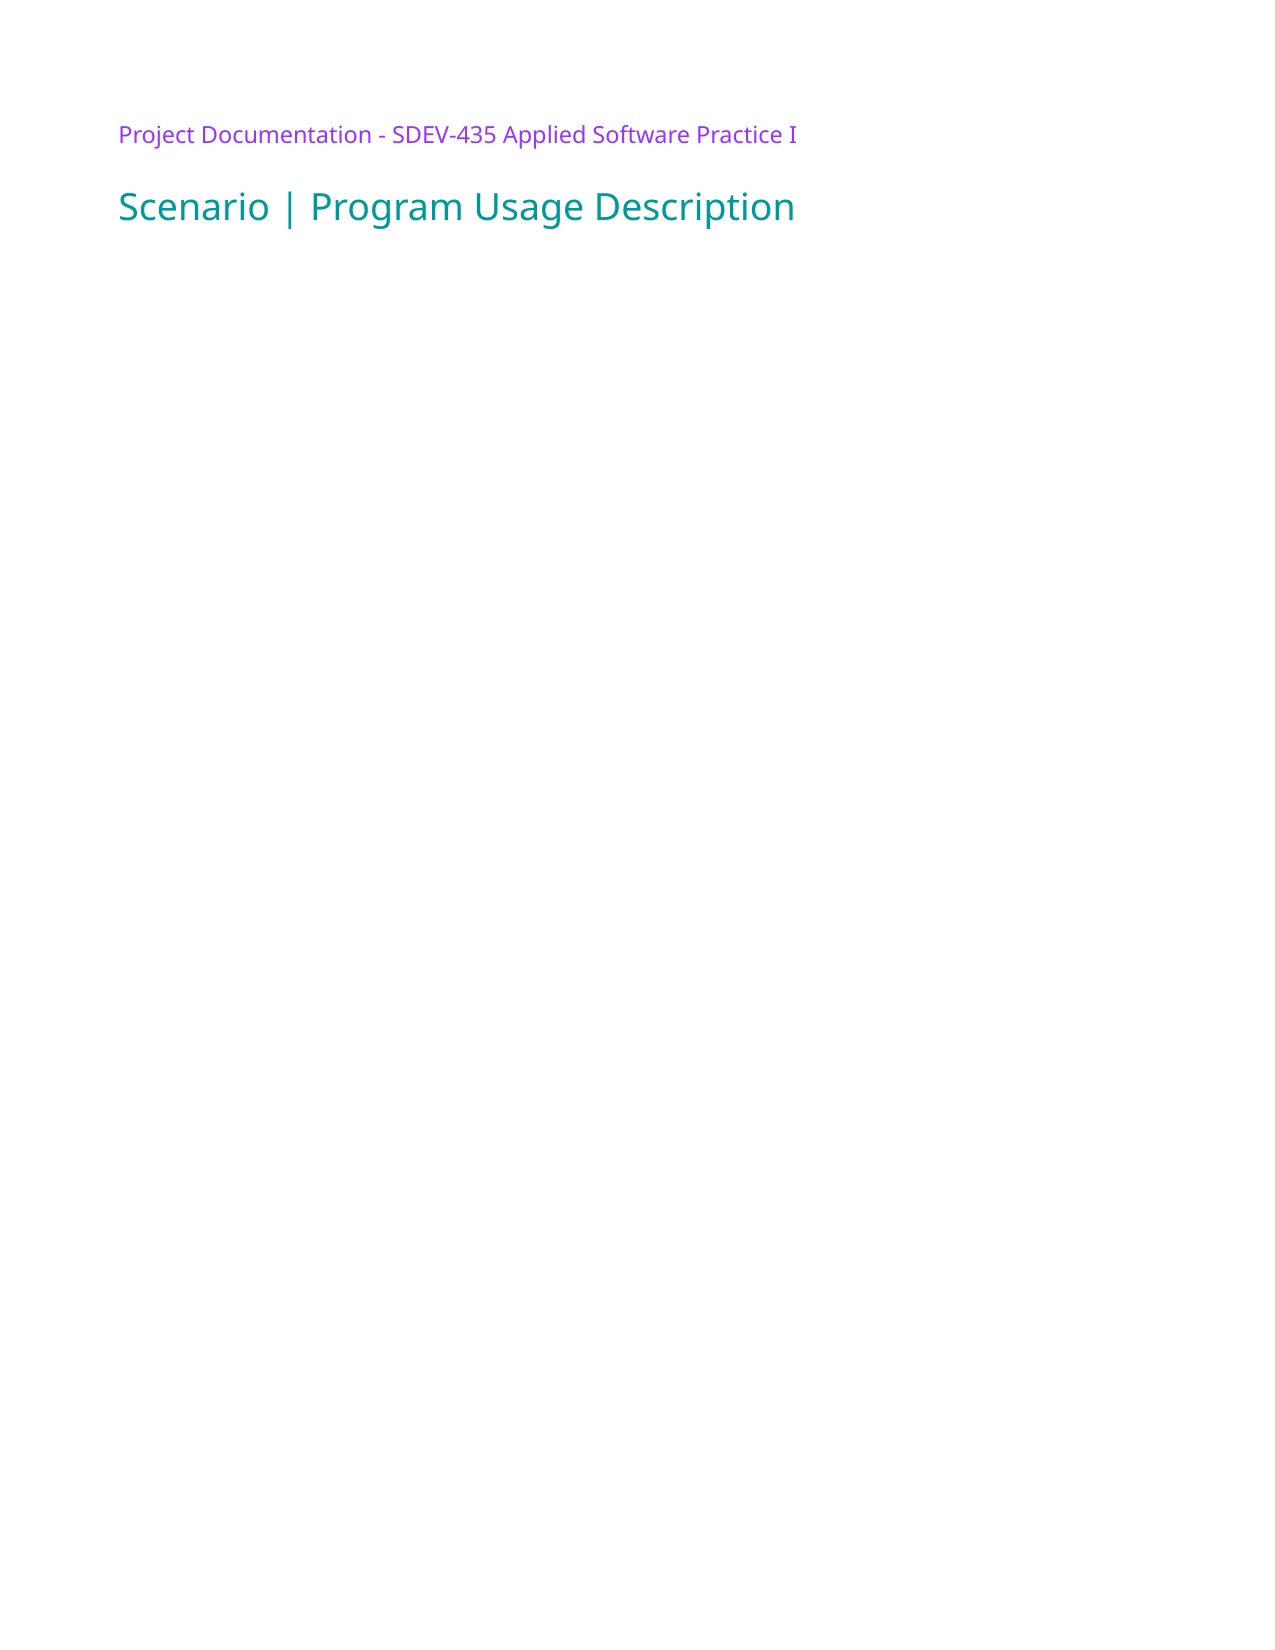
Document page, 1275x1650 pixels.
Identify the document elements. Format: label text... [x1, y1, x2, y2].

text Scenario | Program Usage Description [118, 180, 1157, 231]
